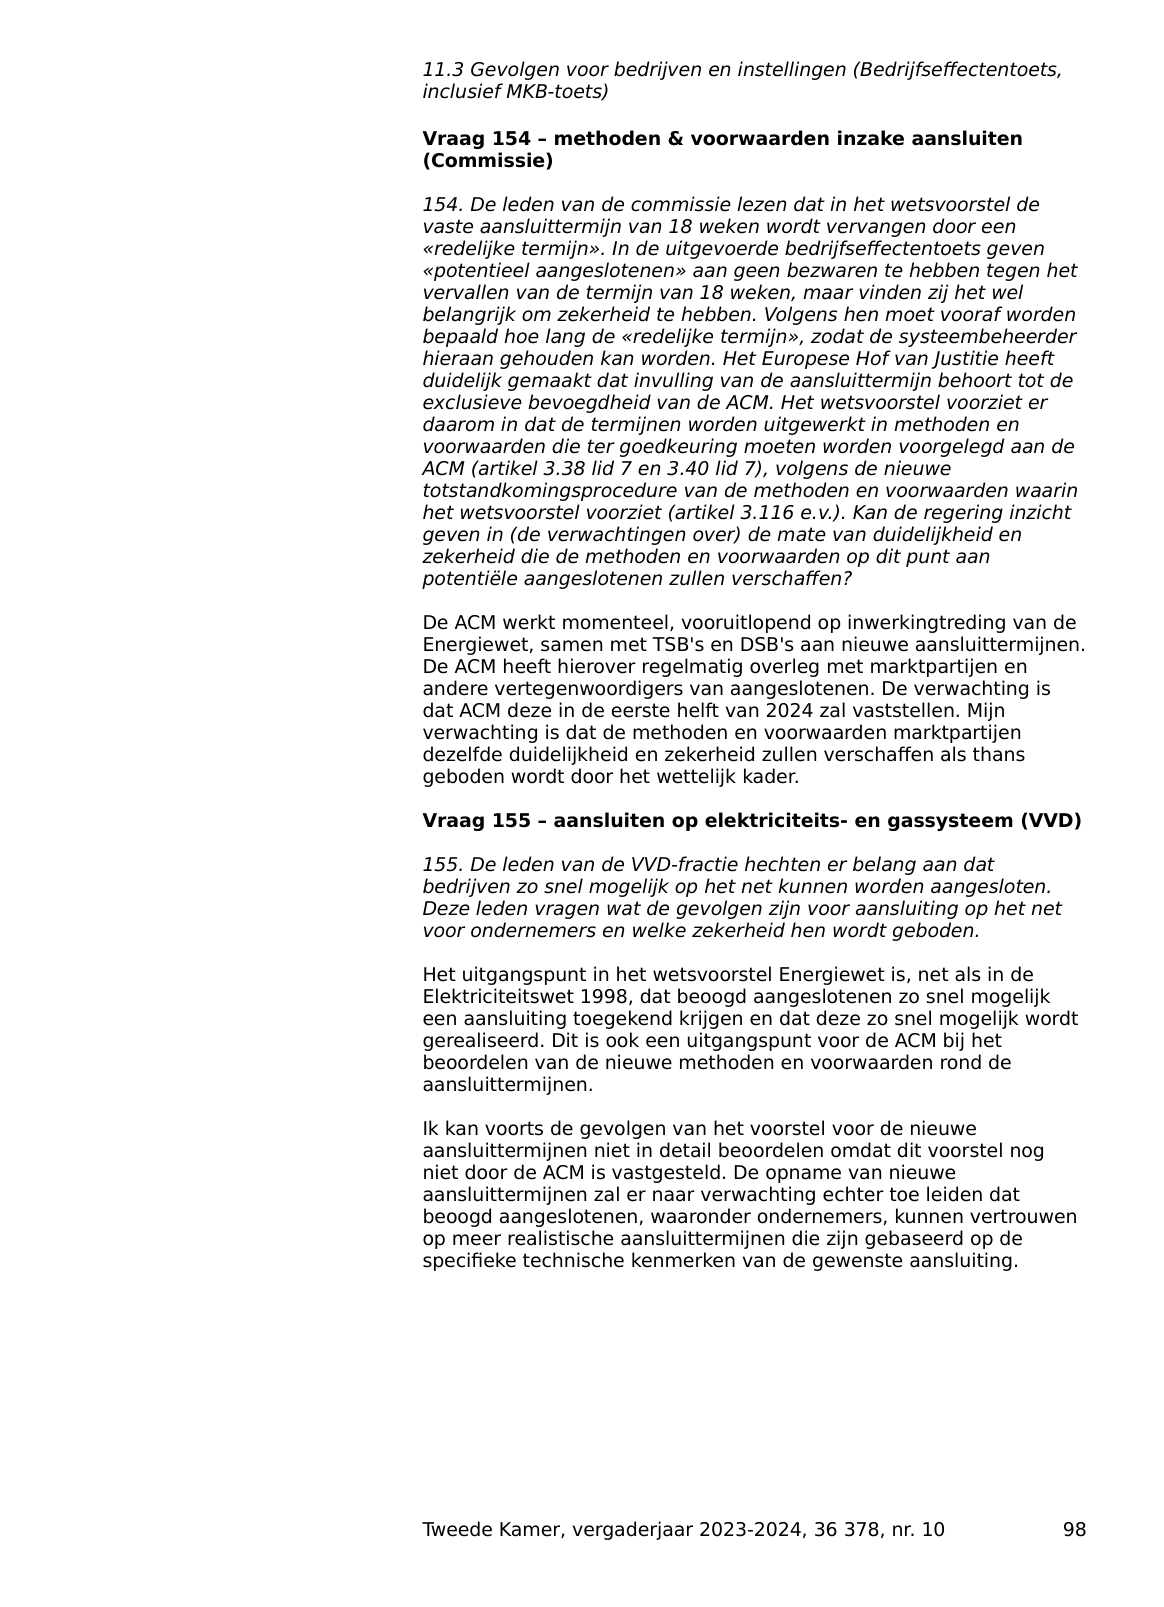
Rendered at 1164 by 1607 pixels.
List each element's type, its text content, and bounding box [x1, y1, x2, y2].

text Ik kan voorts de gevolgen van het voorstel voor de nieuwe aansluittermijnen niet in detail beoordelen omdat dit voorstel nog niet door de ACM is vastgesteld. De opname van nieuwe aansluittermijnen zal er naar verwachting echter toe leiden dat beoogd aangeslotenen, waaronder ondernemers, kunnen vertrouwen op meer realistische aansluittermijnen die zijn gebaseerd op de specifieke technische kenmerken van de gewenste aansluiting. [422, 1118, 1087, 1272]
text De ACM werkt momenteel, vooruitlopend op inwerkingtreding van de Energiewet, samen met TSB's en DSB's aan nieuwe aansluittermijnen. De ACM heeft hierover regelmatig overleg met marktpartijen en andere vertegenwoordigers van aangeslotenen. De verwachting is dat ACM deze in de eerste helft van 2024 zal vaststellen. Mijn verwachting is dat de methoden en voorwaarden marktpartijen dezelfde duidelijkheid en zekerheid zullen verschaffen als thans geboden wordt door het wettelijk kader. [422, 612, 1087, 788]
subtitle Vraag 154 – methoden & voorwaarden inzake aansluiten (Commissie) [422, 128, 1087, 172]
subtitle 155. De leden van de VVD-fractie hechten er belang aan dat bedrijven zo snel mogelijk op het net kunnen worden aangesloten. Deze leden vragen wat de gevolgen zijn voor aansluiting op het net voor ondernemers en welke zekerheid hen wordt geboden. [422, 854, 1087, 942]
text Het uitgangspunt in het wetsvoorstel Energiewet is, net als in de Elektriciteitswet 1998, dat beoogd aangeslotenen zo snel mogelijk een aansluiting toegekend krijgen en dat deze zo snel mogelijk wordt gerealiseerd. Dit is ook een uitgangspunt voor de ACM bij het beoordelen van de nieuwe methoden en voorwaarden rond de aansluittermijnen. [422, 964, 1087, 1096]
subtitle 11.3 Gevolgen voor bedrijven en instellingen (Bedrijfseffectentoets, inclusief MKB-toets) [422, 59, 1087, 103]
subtitle 154. De leden van de commissie lezen dat in het wetsvoorstel de vaste aansluittermijn van 18 weken wordt vervangen door een «redelijke termijn». In de uitgevoerde bedrijfseffectentoets geven «potentieel aangeslotenen» aan geen bezwaren te hebben tegen het vervallen van de termijn van 18 weken, maar vinden zij het wel belangrijk om zekerheid te hebben. Volgens hen moet vooraf worden bepaald hoe lang de «redelijke termijn», zodat de systeembeheerder hieraan gehouden kan worden. Het Europese Hof van Justitie heeft duidelijk gemaakt dat invulling van de aansluittermijn behoort tot de exclusieve bevoegdheid van de ACM. Het wetsvoorstel voorziet er daarom in dat de termijnen worden uitgewerkt in methoden en voorwaarden die ter goedkeuring moeten worden voorgelegd aan de ACM (artikel 3.38 lid 7 en 3.40 lid 7), volgens de nieuwe totstandkomingsprocedure van de methoden en voorwaarden waarin het wetsvoorstel voorziet (artikel 3.116 e.v.). Kan de regering inzicht geven in (de verwachtingen over) de mate van duidelijkheid en zekerheid die de methoden en voorwaarden op dit punt aan potentiële aangeslotenen zullen verschaffen? [422, 194, 1087, 590]
subtitle Vraag 155 – aansluiten op elektriciteits- en gassysteem (VVD) [422, 810, 1087, 832]
